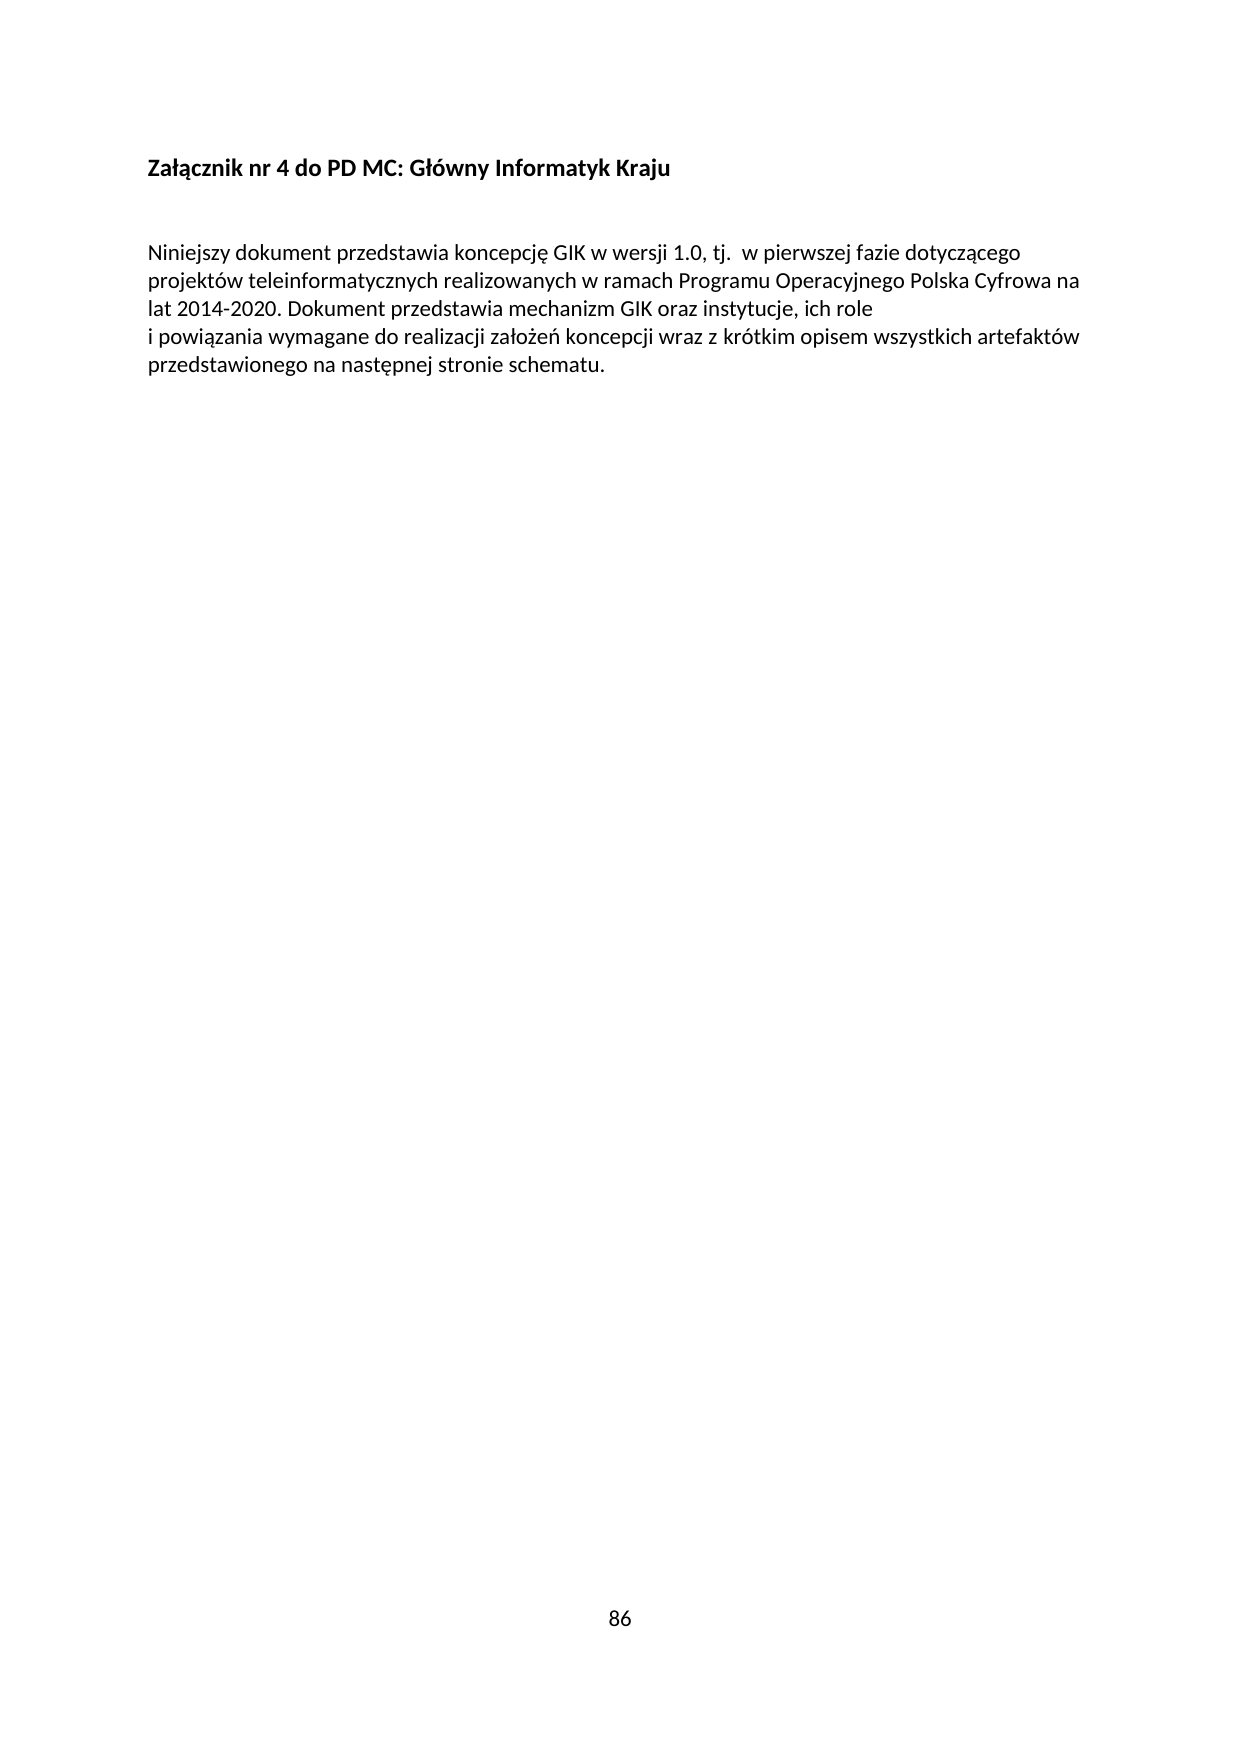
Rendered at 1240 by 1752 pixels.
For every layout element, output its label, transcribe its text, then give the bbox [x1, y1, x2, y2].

text Załącznik nr 4 do PD MC: Główny Informatyk Kraju [148, 152, 1092, 182]
text Niniejszy dokument przedstawia koncepcję GIK w wersji 1.0, tj. w pierwszej fazie dotyczącego projektów teleinformatycznych realizowanych w ramach Programu Operacyjnego Polska Cyfrowa na lat 2014-2020. Dokument przedstawia mechanizm GIK oraz instytucje, ich role i powiązania wymagane do realizacji założeń koncepcji wraz z krótkim opisem wszystkich artefaktów przedstawionego na następnej stronie schematu. [148, 238, 1092, 378]
